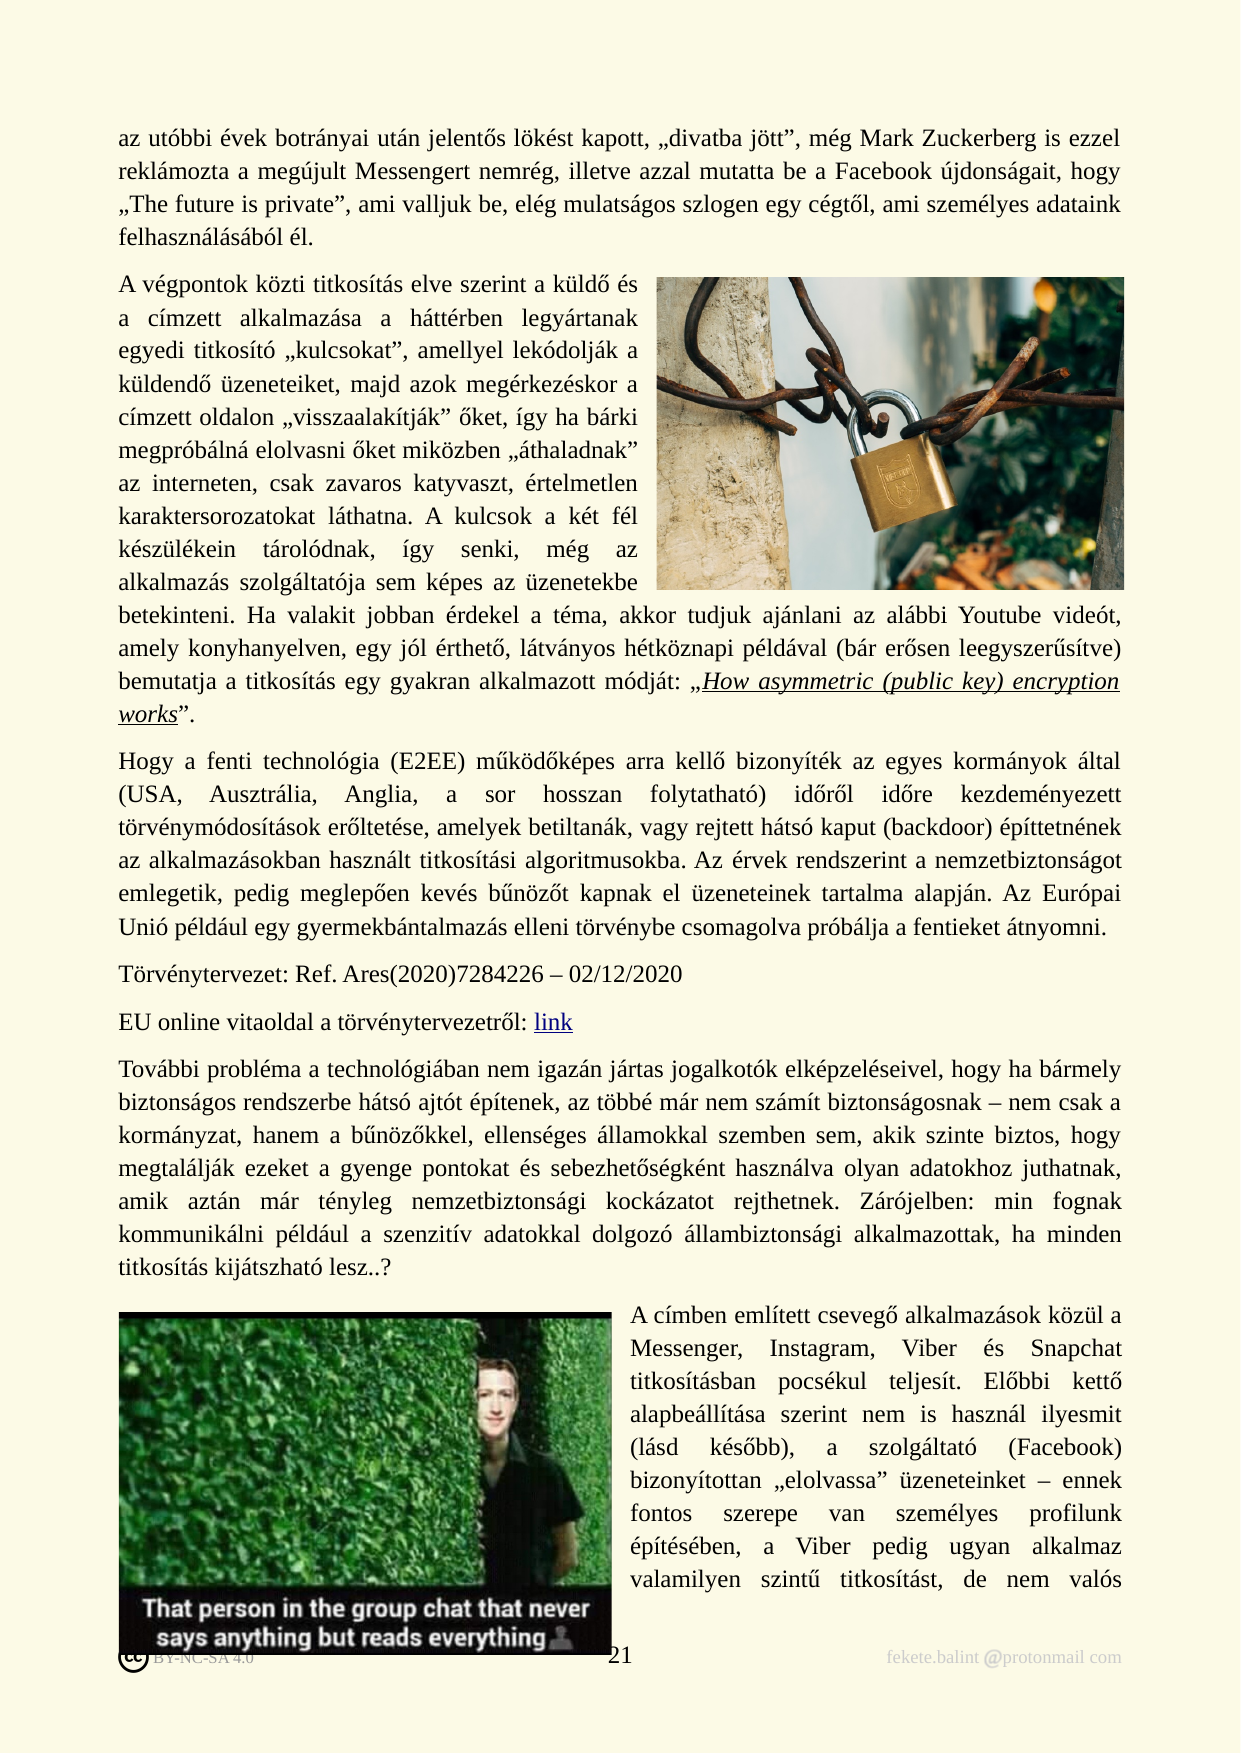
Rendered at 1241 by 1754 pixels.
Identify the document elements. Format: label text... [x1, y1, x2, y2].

text További probléma a technológiában nem igazán jártas jogalkotók elképzeléseivel, hogy ha bármely biztonságos rendszerbe hátsó ajtót építenek, az többé már nem számít biztonságosnak – nem csak a kormányzat, hanem a bűnözőkkel, ellenséges államokkal szemben sem, akik szinte biztos, hogy megtalálják ezeket a gyenge pontokat és sebezhetőségként használva olyan adatokhoz juthatnak, amik aztán már tényleg nemzetbiztonsági kockázatot rejthetnek. Zárójelben: min fognak kommunikálni például a szenzitív adatokkal dolgozó állambiztonsági alkalmazottak, ha minden titkosítás kijátszható lesz..? [118, 1054, 1122, 1281]
text A végpontok közti titkosítás elve szerint a küldő és a címzett alkalmazása a háttérben legyártanak egyedi titkosító „kulcsokat”, amellyel lekódolják a küldendő üzeneteiket, majd azok megérkezéskor a címzett oldalon „visszaalakítják” őket, így ha bárki megpróbálná elolvasni őket miközben „áthaladnak” az interneten, csak zavaros katyvaszt, értelmetlen karaktersorozatokat láthatna. A kulcsok a két fél készülékein tárolódnak, így senki, még az alkalmazás szolgáltatója sem képes az üzenetekbe betekinteni. Ha valakit jobban érdekel a téma, akkor tudjuk ajánlani az alábbi Youtube videót, amely konyhanyelven, egy jól érthető, látványos hétköznapi példával (bár erősen leegyszerűsítve) bemutatja a titkosítás egy gyakran alkalmazott módját: „How asymmetric (public key) encryption works”. [118, 269, 1122, 728]
picture [982, 1648, 1003, 1669]
text EU online vitaoldal a törvénytervezetről: link [118, 1007, 1122, 1036]
text Hogy a fenti technológia (E2EE) működőképes arra kellő bizonyíték az egyes kormányok által (USA, Ausztrália, Anglia, a sor hosszan folytatható) időről időre kezdeményezett törvénymódosítások erőltetése, amelyek betiltanák, vagy rejtett hátsó kaput (backdoor) építtetnének az alkalmazásokban használt titkosítási algoritmusokba. Az érvek rendszerint a nemzetbiztonságot emlegetik, pedig meglepően kevés bűnözőt kapnak el üzeneteinek tartalma alapján. Az Európai Unió például egy gyermekbántalmazás elleni törvénybe csomagolva próbálja a fentieket átnyomni. [118, 746, 1122, 940]
picture [656, 277, 1125, 590]
text az utóbbi évek botrányai után jelentős lökést kapott, „divatba jött”, még Mark Zuckerberg is ezzel reklámozta a megújult Messengert nemrég, illetve azzal mutatta be a Facebook újdonságait, hogy „The future is private”, ami valljuk be, elég mulatságos szlogen egy cégtől, ami személyes adataink felhasználásából él. [118, 123, 1122, 251]
picture [118, 1312, 612, 1673]
text A címben említett csevegő alkalmazások közül a Messenger, Instagram, Viber és Snapchat titkosításban pocsékul teljesít. Előbbi kettő alapbeállítása szerint nem is használ ilyesmit (lásd később), a szolgáltató (Facebook) bizonyítottan „elolvassa” üzeneteinket – ennek fontos szerepe van személyes profilunk építésében, a Viber pedig ugyan alkalmaz valamilyen szintű titkosítást, de nem valós [118, 1300, 1122, 1593]
text Törvénytervezet: Ref. Ares(2020)7284226 – 02/12/2020 [118, 959, 1122, 988]
